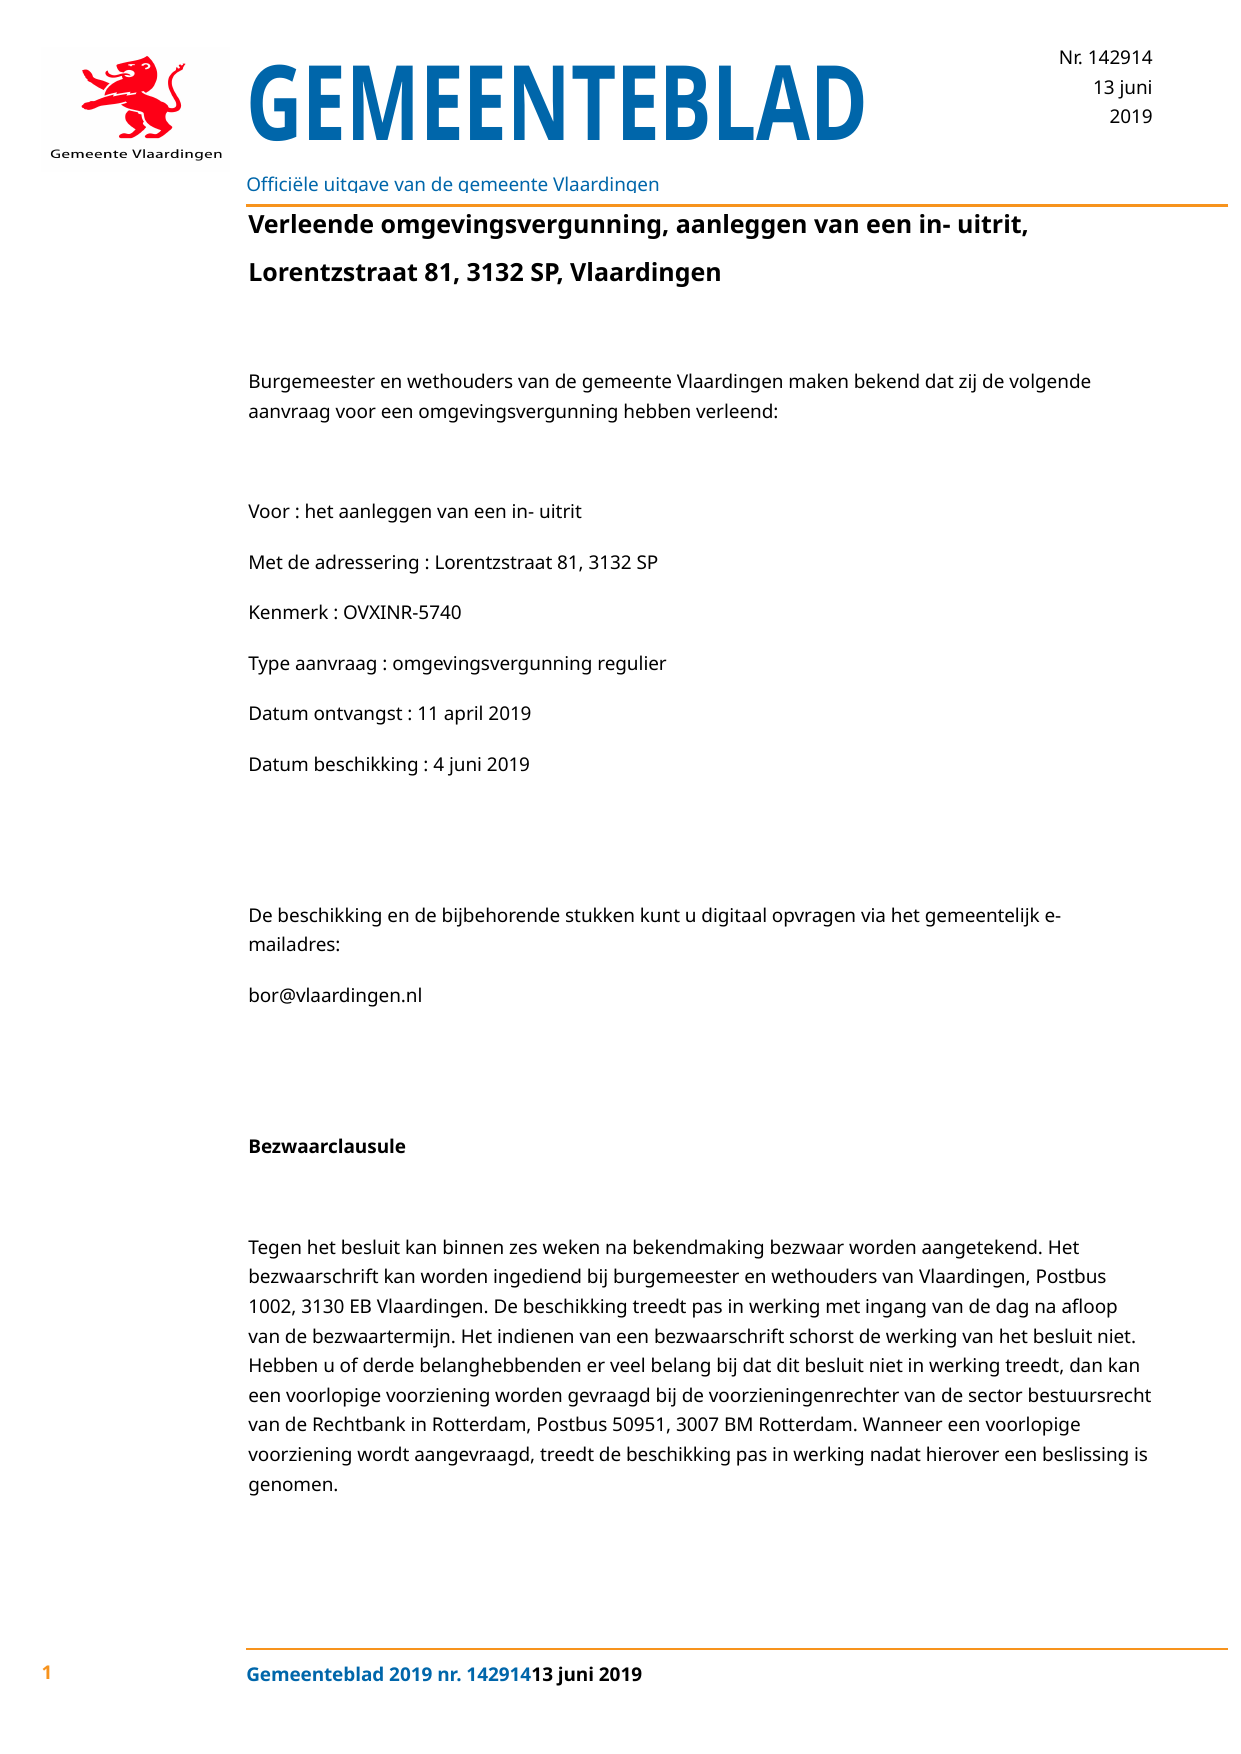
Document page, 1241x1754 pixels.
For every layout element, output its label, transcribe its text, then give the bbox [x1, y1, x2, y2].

text Kenmerk : OVXINR-5740 [248, 599, 1152, 625]
text Met de adressering : Lorentzstraat 81, 3132 SP [248, 549, 1152, 575]
text Tegen het besluit kan binnen zes weken na bekendmaking bezwaar worden aangetekend. Het bezwaarschrift kan worden ingediend bij burgemeester en wethouders van Vlaardingen, Postbus 1002, 3130 EB Vlaardingen. De beschikking treedt pas in werking met ingang van de dag na afloop van de bezwaartermijn. Het indienen van een bezwaarschrift schorst de werking van het besluit niet. Hebben u of derde belanghebbenden er veel belang bij dat dit besluit niet in werking treedt, dan kan een voorlopige voorziening worden gevraagd bij de voorzieningenrechter van de sector bestuursrecht van de Rechtbank in Rotterdam, Postbus 50951, 3007 BM Rotterdam. Wanneer een voorlopige voorziening wordt aangevraagd, treedt de beschikking pas in werking nadat hierover een beslissing is genomen. [248, 1234, 1152, 1497]
text De beschikking en de bijbehorende stukken kunt u digitaal opvragen via het gemeentelijk e-mailadres: [248, 902, 1152, 957]
text Datum ontvangst : 11 april 2019 [248, 700, 1152, 726]
text Burgemeester en wethouders van de gemeente Vlaardingen maken bekend dat zij de volgende aanvraag voor een omgevingsvergunning hebben verleend: [248, 368, 1152, 424]
text bor@vlaardingen.nl [248, 982, 1152, 1008]
text Bezwaarclausule [248, 1133, 1152, 1159]
picture [41, 47, 231, 172]
text Voor : het aanleggen van een in- uitrit [248, 499, 1152, 524]
text Type aanvraag : omgevingsvergunning regulier [248, 650, 1152, 676]
text Verleende omgevingsvergunning, aanleggen van een in- uitrit, Lorentzstraat 81, 3132 SP, Vlaardingen [248, 207, 1152, 288]
text Datum beschikking : 4 juni 2019 [248, 751, 1152, 777]
